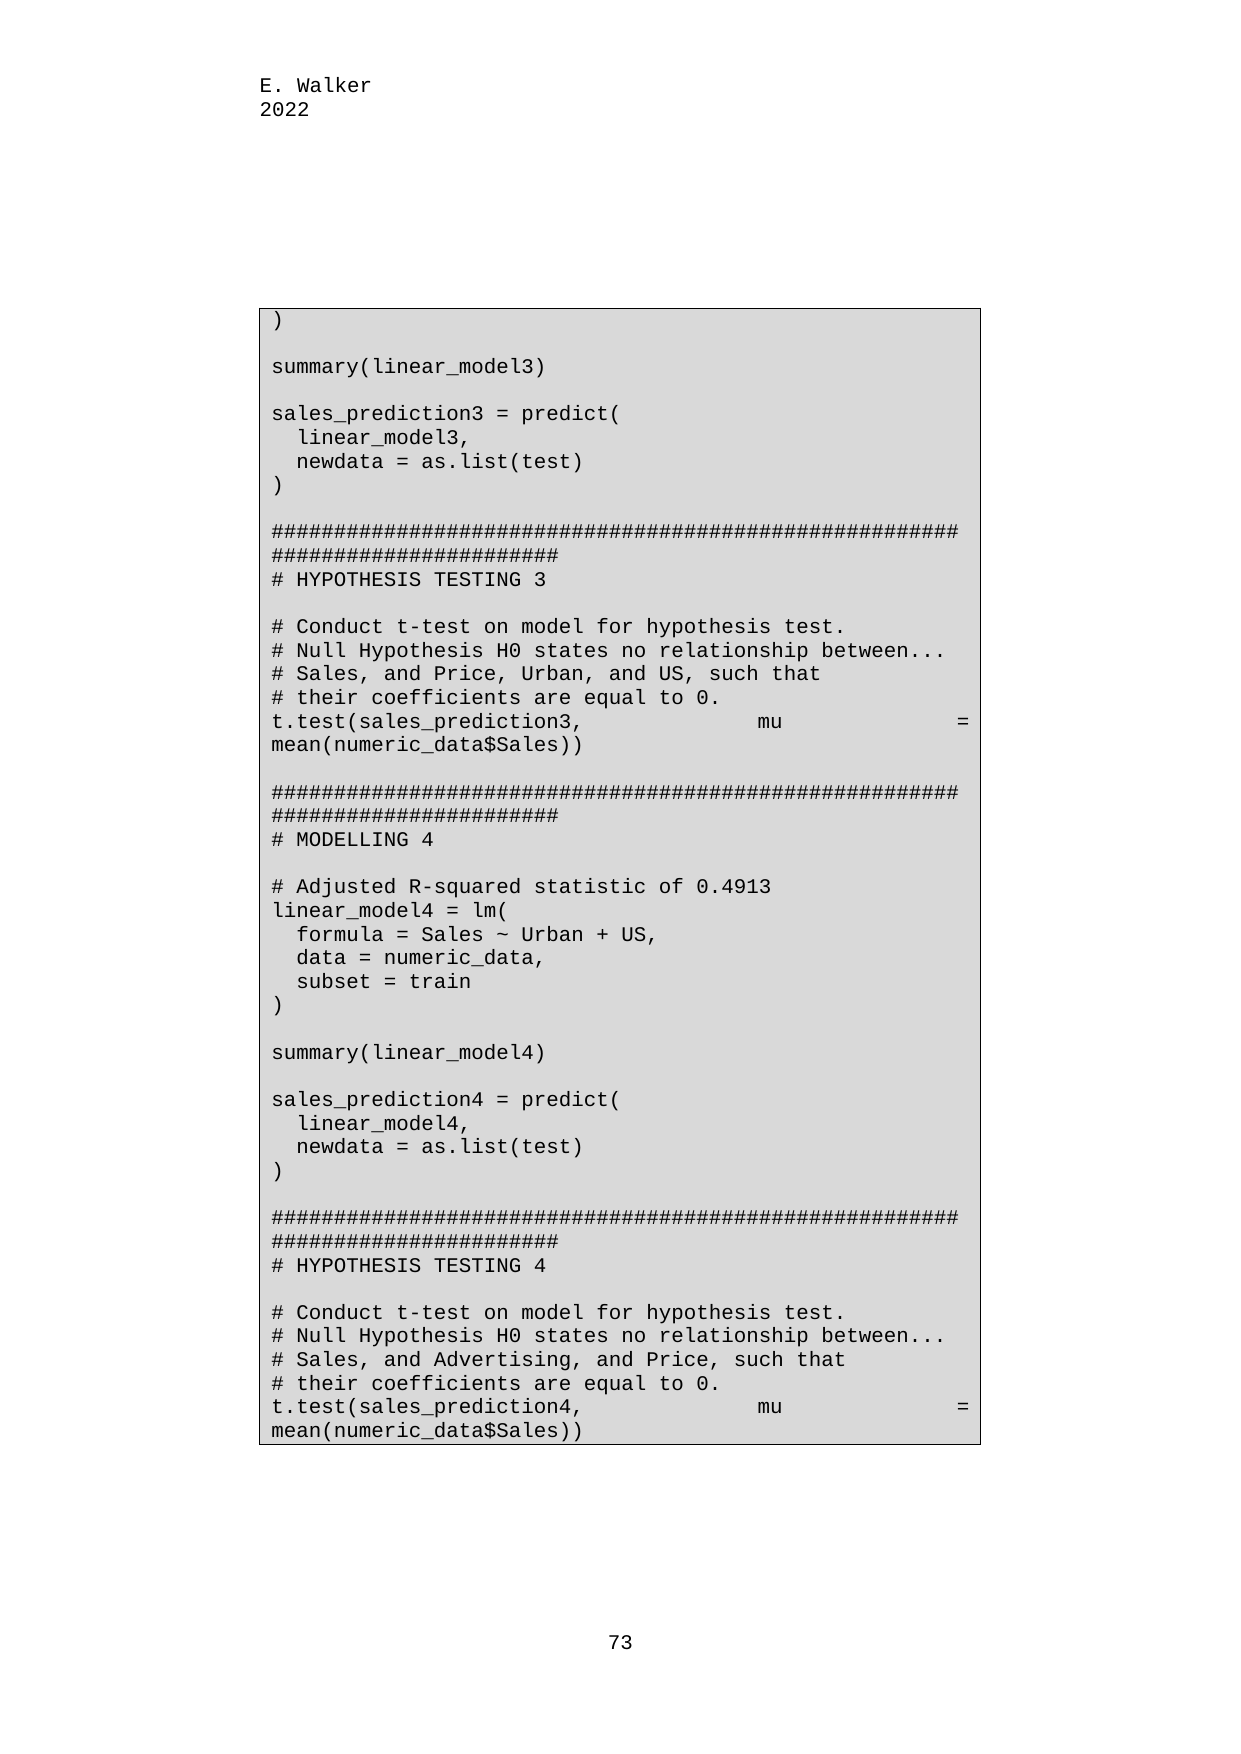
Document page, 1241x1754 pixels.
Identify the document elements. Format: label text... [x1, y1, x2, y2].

table_header ) summary(linear_model3) sales_prediction3 = predict( linear_model3, newdata = as.list(test) ) ############################################################################## # HYPOTHESIS TESTING 3 # Conduct t-test on model for hypothesis test. # Null Hypothesis H0 states no relationship between... # Sales, and Price, Urban, and US, such that # their coefficients are equal to 0. t.test(sales_prediction3, mu = mean(numeric_data$Sales)) ############################################################################## # MODELLING 4 # Adjusted R-squared statistic of 0.4913 linear_model4 = lm( formula = Sales ~ Urban + US, data = numeric_data, subset = train ) summary(linear_model4) sales_prediction4 = predict( linear_model4, newdata = as.list(test) ) ############################################################################## # HYPOTHESIS TESTING 4 # Conduct t-test on model for hypothesis test. # Null Hypothesis H0 states no relationship between... # Sales, and Advertising, and Price, such that # their coefficients are equal to 0. t.test(sales_prediction4, mu = mean(numeric_data$Sales)) [260, 309, 980, 1444]
